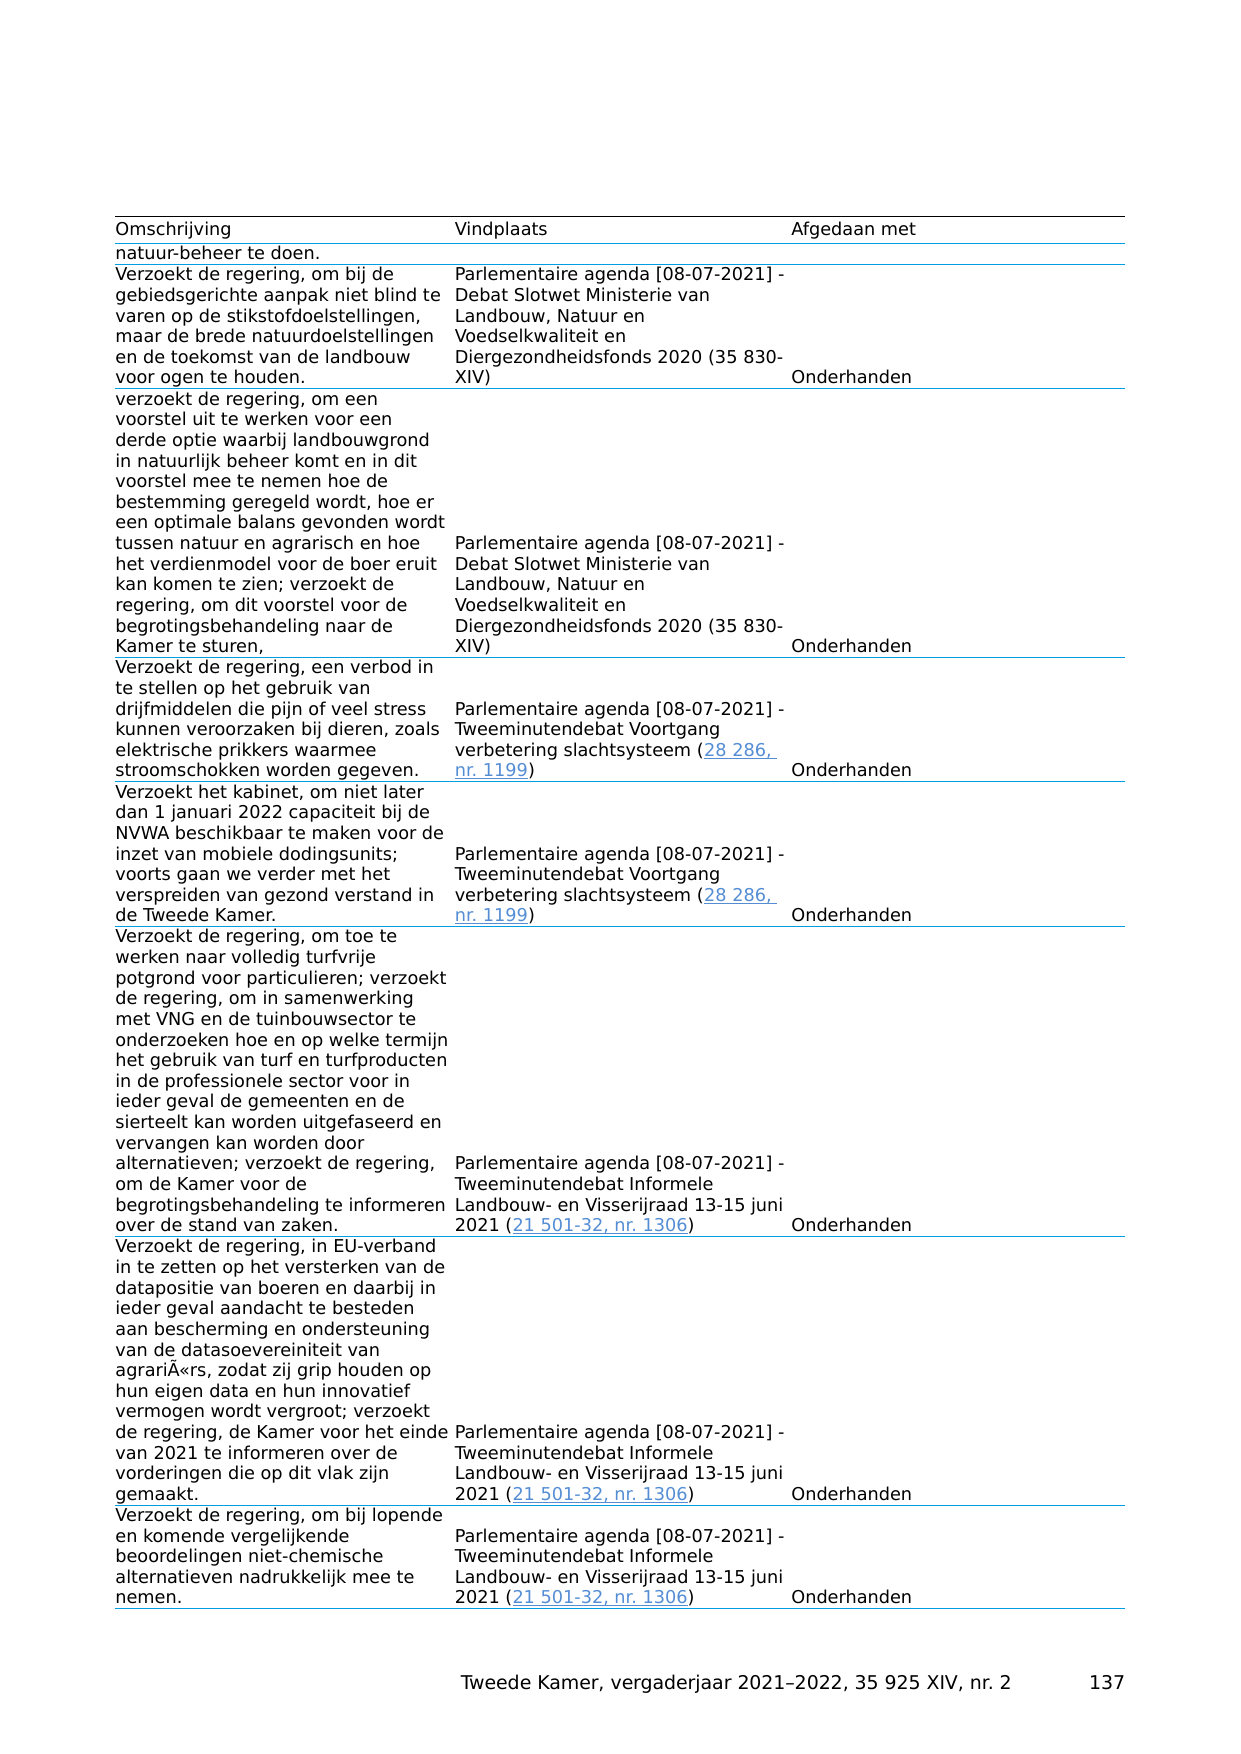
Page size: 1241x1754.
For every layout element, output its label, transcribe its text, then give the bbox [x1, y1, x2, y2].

table_cell Verzoekt de regering, om bij de gebiedsgerichte aanpak niet blind te varen op de stikstofdoelstellingen, maar de brede natuurdoelstellingen en de toekomst van de landbouw voor ogen te houden. [115, 265, 452, 388]
table_cell Parlementaire agenda [08-07-2021] - Debat Slotwet Ministerie van Landbouw, Natuur en Voedselkwaliteit en Diergezondheidsfonds 2020 (35 830-XIV) [452, 389, 788, 657]
table_cell Onderhanden [788, 658, 1125, 781]
table_cell Verzoekt de regering, om toe te werken naar volledig turfvrije potgrond voor particulieren; verzoekt de regering, om in samenwerking met VNG en de tuinbouwsector te onderzoeken hoe en op welke termijn het gebruik van turf en turfproducten in de professionele sector voor in ieder geval de gemeenten en de sierteelt kan worden uitgefaseerd en vervangen kan worden door alternatieven; verzoekt de regering, om de Kamer voor de begrotingsbehandeling te informeren over de stand van zaken. [115, 927, 452, 1236]
table_cell Parlementaire agenda [08-07-2021] - Debat Slotwet Ministerie van Landbouw, Natuur en Voedselkwaliteit en Diergezondheidsfonds 2020 (35 830-XIV) [452, 265, 788, 388]
table_cell [452, 244, 788, 264]
table_cell verzoekt de regering, om een voorstel uit te werken voor een derde optie waarbij landbouwgrond in natuurlijk beheer komt en in dit voorstel mee te nemen hoe de bestemming geregeld wordt, hoe er een optimale balans gevonden wordt tussen natuur en agrarisch en hoe het verdienmodel voor de boer eruit kan komen te zien; verzoekt de regering, om dit voorstel voor de begrotingsbehandeling naar de Kamer te sturen, [115, 389, 452, 657]
table_cell Verzoekt de regering, in EU-verband in te zetten op het versterken van de datapositie van boeren en daarbij in ieder geval aandacht te besteden aan bescherming en ondersteuning van de datasoevereiniteit van agrariÃ«rs, zodat zij grip houden op hun eigen data en hun innovatief vermogen wordt vergroot; verzoekt de regering, de Kamer voor het einde van 2021 te informeren over de vorderingen die op dit vlak zijn gemaakt. [115, 1237, 452, 1504]
table_cell Parlementaire agenda [08-07-2021] - Tweeminutendebat Informele Landbouw- en Visserijraad 13-15 juni 2021 (21 501-32, nr. 1306) [452, 1506, 788, 1608]
table_cell Verzoekt het kabinet, om niet later dan 1 januari 2022 capaciteit bij de NVWA beschikbaar te maken voor de inzet van mobiele dodingsunits; voorts gaan we verder met het verspreiden van gezond verstand in de Tweede Kamer. [115, 782, 452, 926]
table_cell Verzoekt de regering, een verbod in te stellen op het gebruik van drijfmiddelen die pijn of veel stress kunnen veroorzaken bij dieren, zoals elektrische prikkers waarmee stroomschokken worden gegeven. [115, 658, 452, 781]
table_cell Vindplaats [452, 217, 788, 243]
table_cell Onderhanden [788, 1506, 1125, 1608]
table_cell Onderhanden [788, 1237, 1125, 1504]
table_header Stand van zaken moties Minister van Landbouw, Natuur en Voedselkwaliteit (Tweede Kamer) [115, 191, 1125, 216]
table_cell Afgedaan met [788, 217, 1125, 243]
table_cell Onderhanden [788, 927, 1125, 1236]
table_cell Parlementaire agenda [08-07-2021] - Tweeminutendebat Voortgang verbetering slachtsysteem (28 286, nr. 1199) [452, 658, 788, 781]
table_cell Omschrijving [115, 217, 452, 243]
table_cell Onderhanden [788, 389, 1125, 657]
table_cell Verzoekt de regering, om bij lopende en komende vergelijkende beoordelingen niet-chemische alternatieven nadrukkelijk mee te nemen. [115, 1506, 452, 1608]
table_cell [788, 244, 1125, 264]
table_cell natuur-beheer te doen. [115, 244, 452, 264]
table_cell Parlementaire agenda [08-07-2021] - Tweeminutendebat Voortgang verbetering slachtsysteem (28 286, nr. 1199) [452, 782, 788, 926]
table_cell Parlementaire agenda [08-07-2021] - Tweeminutendebat Informele Landbouw- en Visserijraad 13-15 juni 2021 (21 501-32, nr. 1306) [452, 927, 788, 1236]
table_cell Onderhanden [788, 782, 1125, 926]
table_cell Parlementaire agenda [08-07-2021] - Tweeminutendebat Informele Landbouw- en Visserijraad 13-15 juni 2021 (21 501-32, nr. 1306) [452, 1237, 788, 1504]
table_cell Onderhanden [788, 265, 1125, 388]
